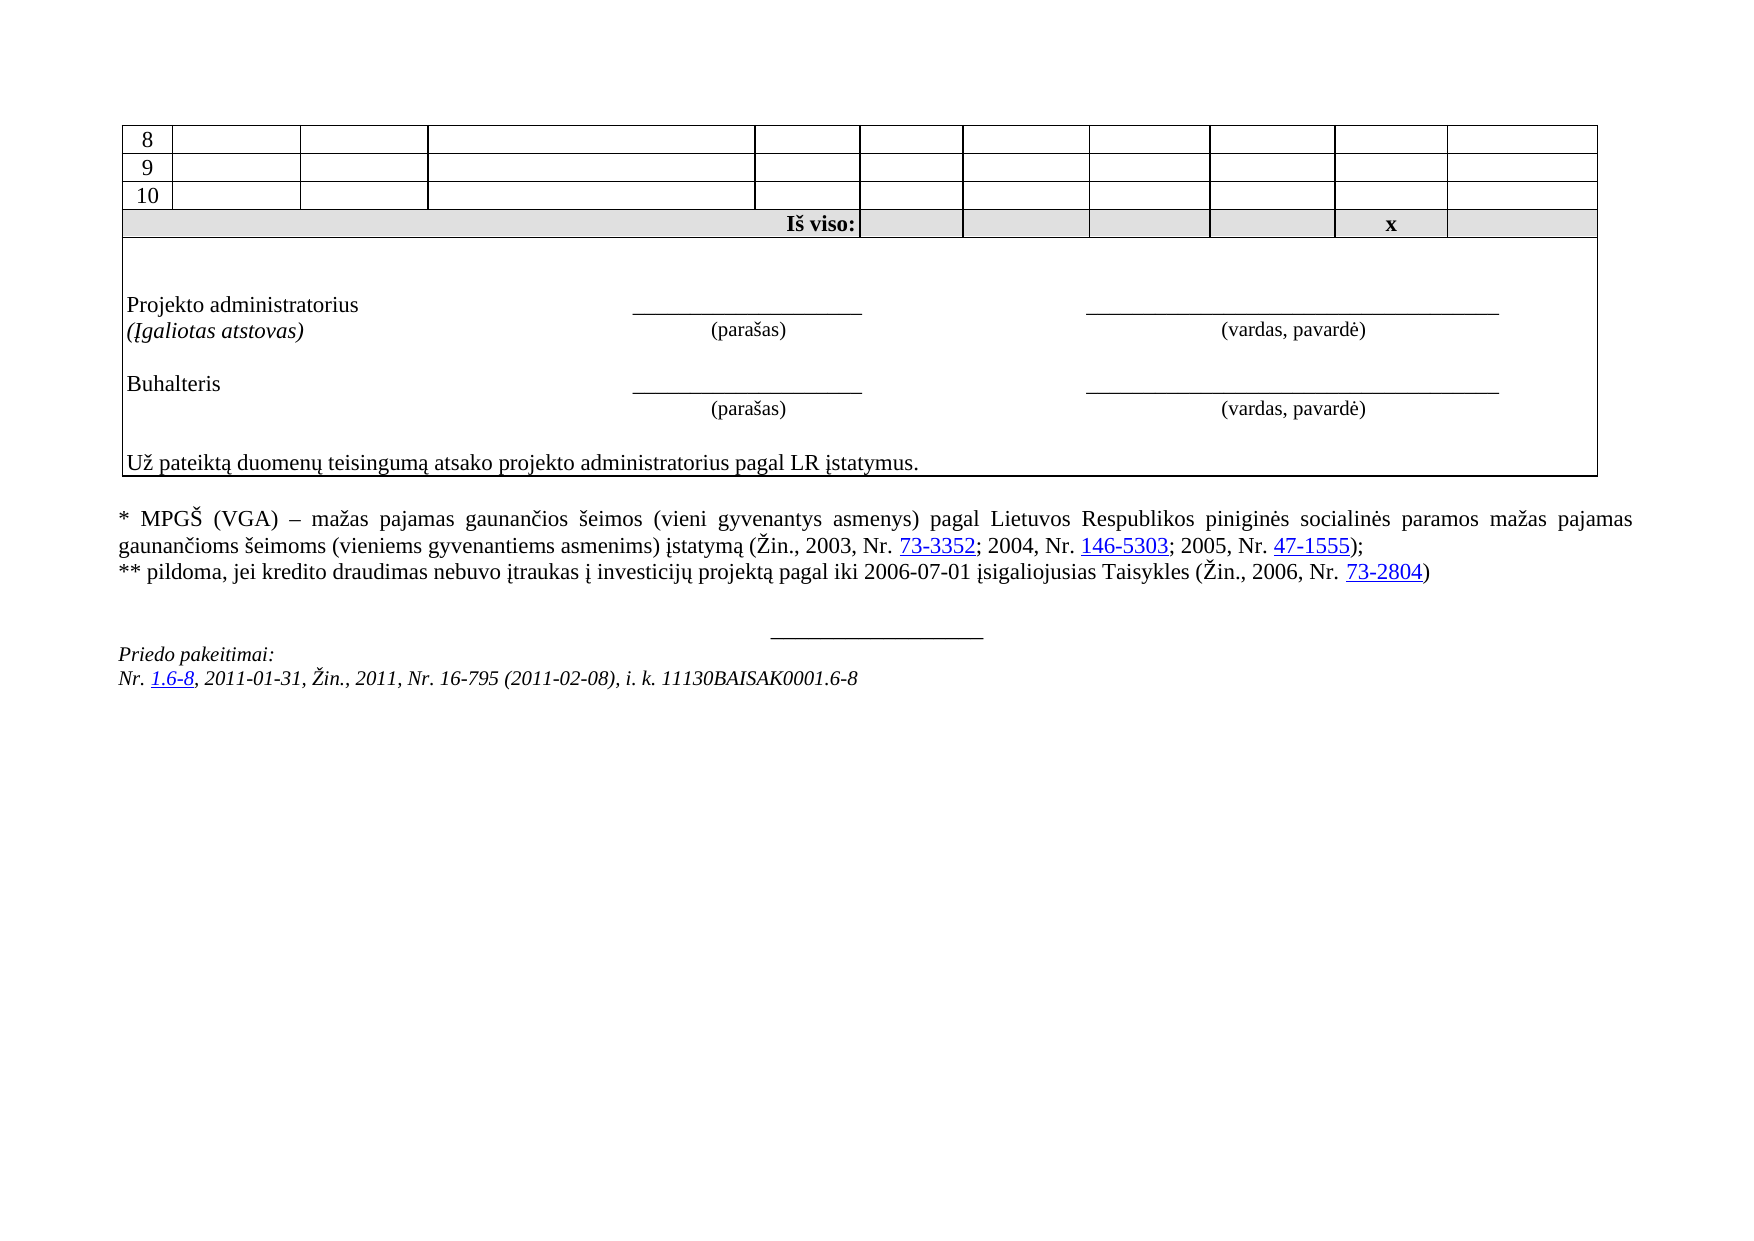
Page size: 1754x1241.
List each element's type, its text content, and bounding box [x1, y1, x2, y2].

table_cell [964, 210, 1089, 236]
table_cell [123, 238, 1597, 291]
table_cell [1336, 154, 1447, 181]
table_cell [1211, 126, 1334, 153]
table_cell [301, 154, 427, 181]
table_cell [1448, 126, 1597, 153]
table_cell [1448, 210, 1597, 236]
table_cell [1336, 126, 1447, 153]
table_cell [429, 182, 754, 208]
table_cell [1336, 182, 1447, 208]
table_cell [173, 182, 300, 208]
table_cell [1448, 154, 1597, 181]
text ** pildoma, jei kredito draudimas nebuvo įtraukas į investicijų projektą pagal iki 2006-07-01 įsigaliojusias Taisykles (Žin., 2006, Nr. 73-2804) [118, 558, 1635, 584]
table_cell [1090, 126, 1209, 153]
table_cell 10 [123, 182, 172, 208]
table_cell [964, 182, 1089, 208]
table_cell [756, 154, 859, 181]
table_cell [1090, 154, 1209, 181]
table_cell [964, 154, 1089, 181]
table_cell [1211, 154, 1334, 181]
table_cell ____________________________________ (vardas, pavardė) [990, 370, 1597, 422]
table_cell [173, 154, 300, 181]
table_cell [861, 126, 962, 153]
text _________________ [118, 613, 1635, 642]
table_cell [964, 126, 1089, 153]
table_cell 8 [123, 126, 172, 153]
table_cell 9 [123, 154, 172, 181]
table_cell Buhalteris [123, 370, 507, 422]
table_cell [1090, 182, 1209, 208]
table_cell [301, 182, 427, 208]
table_cell [301, 126, 427, 153]
table_cell [1448, 182, 1597, 208]
table_cell [173, 126, 300, 153]
table_cell [429, 154, 754, 181]
table_cell ____________________________________ (vardas, pavardė) [990, 291, 1597, 370]
table_cell Už pateiktą duomenų teisingumą atsako projekto administratorius pagal LR įstatymus. [123, 423, 1597, 475]
table_cell [1211, 182, 1334, 208]
table_cell [1211, 210, 1334, 236]
table_cell [861, 210, 962, 236]
table_cell x [1336, 210, 1447, 236]
table_cell ____________________ (parašas) [507, 370, 990, 422]
table_cell [429, 126, 754, 153]
text Priedo pakeitimai: [118, 642, 1635, 666]
table_cell Projekto administratorius (Įgaliotas atstovas) [123, 291, 507, 370]
text Nr. 1.6-8, 2011-01-31, Žin., 2011, Nr. 16-795 (2011-02-08), i. k. 11130BAISAK0001.6-8 [118, 666, 1635, 690]
table_cell ____________________ (parašas) [507, 291, 990, 370]
text * MPGŠ (VGA) – mažas pajamas gaunančios šeimos (vieni gyvenantys asmenys) pagal Lietuvos Respublikos piniginės socialinės paramos mažas pajamas gaunančioms šeimoms (vieniems gyvenantiems asmenims) įstatymą (Žin., 2003, Nr. 73-3352; 2004, Nr. 146-5303; 2005, Nr. 47-1555); [118, 506, 1635, 558]
table_cell [861, 154, 962, 181]
table_cell [756, 126, 859, 153]
table_cell Iš viso: [123, 210, 859, 236]
table_cell [756, 182, 859, 208]
table_cell [861, 182, 962, 208]
table_cell [1090, 210, 1209, 236]
